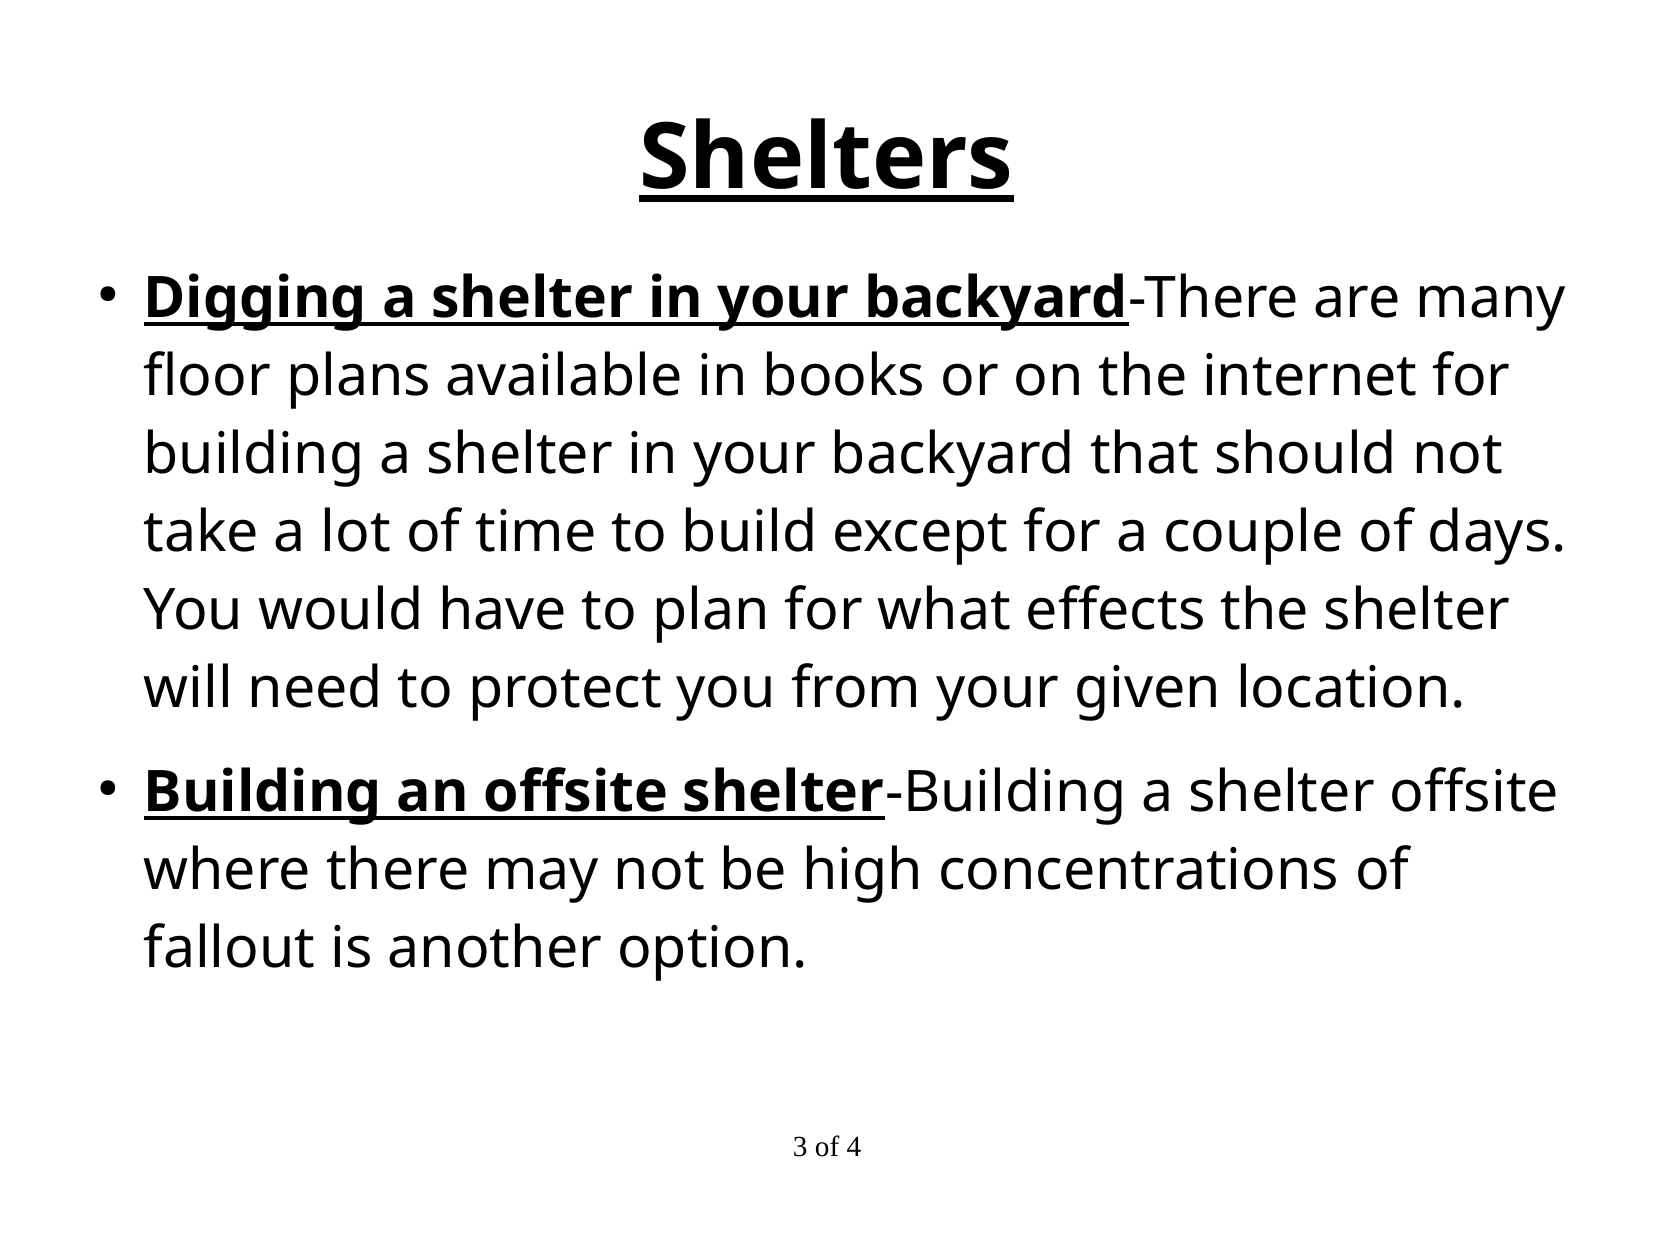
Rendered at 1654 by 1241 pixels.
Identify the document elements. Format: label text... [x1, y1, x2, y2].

list Digging a shelter in your backyard-There are many floor plans available in books or on the internet for building a shelter in your backyard that should not take a lot of time to build except for a couple of days. You would have to plan for what effects the shelter will need to protect you from your given location. Building an offsite shelter-Building a shelter offsite where there may not be high concentrations of fallout is another option. [82, 256, 1571, 1051]
title Shelters [82, 49, 1571, 256]
